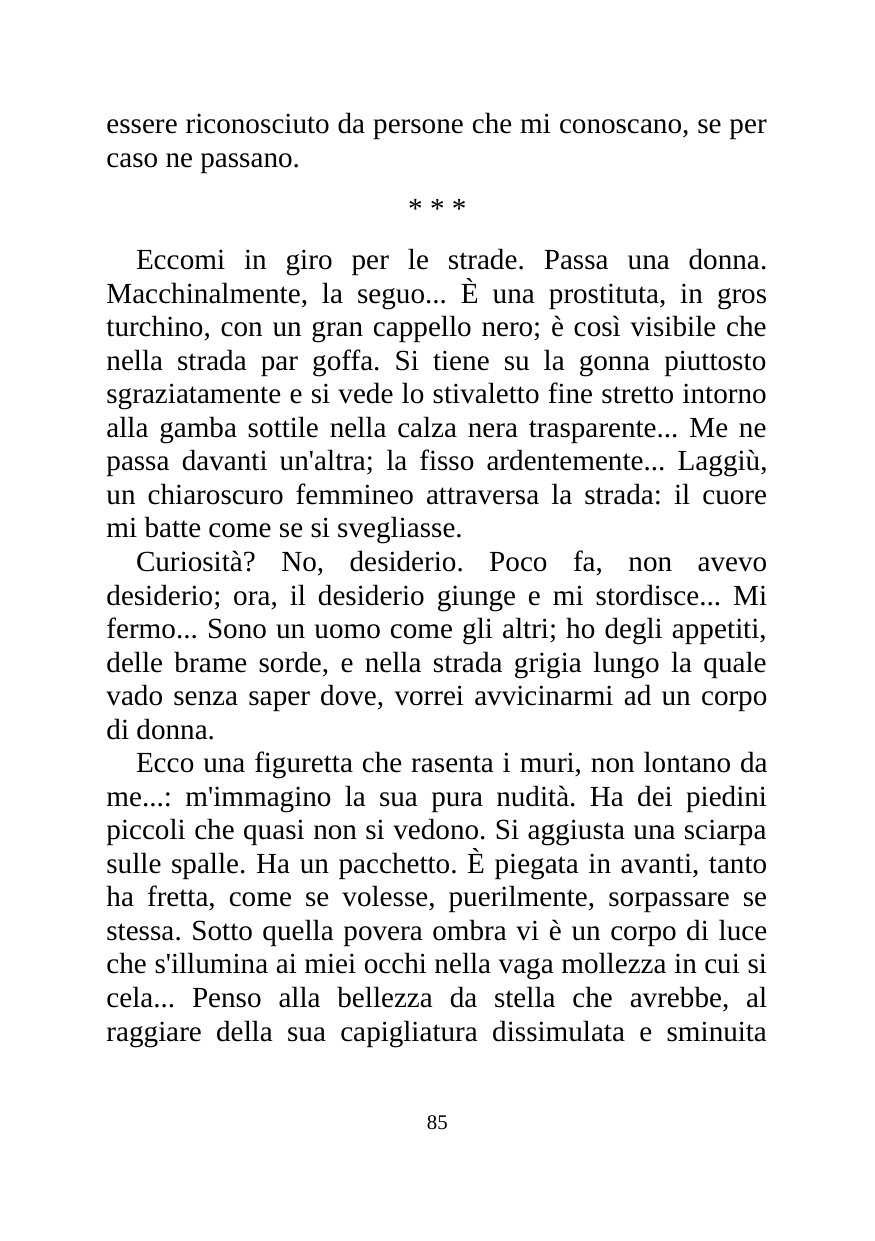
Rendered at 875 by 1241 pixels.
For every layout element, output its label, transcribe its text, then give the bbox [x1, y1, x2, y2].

text Curiosità? No, desiderio. Poco fa, non avevo desiderio; ora, il desiderio giunge e mi stordisce... Mi fermo... Sono un uomo come gli altri; ho degli appetiti, delle brame sorde, e nella strada grigia lungo la quale vado senza saper dove, vorrei avvicinarmi ad un corpo di donna. [106, 544, 768, 745]
text Eccomi in giro per le strade. Passa una donna. Macchinalmente, la seguo... È una prostituta, in gros turchino, con un gran cappello nero; è così visibile che nella strada par goffa. Si tiene su la gonna piuttosto sgraziatamente e si vede lo stivaletto fine stretto intorno alla gamba sottile nella calza nera trasparente... Me ne passa davanti un'altra; la fisso ardentemente... Laggiù, un chiaroscuro femmineo attraversa la strada: il cuore mi batte come se si svegliasse. [106, 242, 768, 544]
text essere riconosciuto da persone che mi conoscano, se per caso ne passano. [106, 106, 768, 173]
text * * * [106, 191, 768, 224]
text Ecco una figuretta che rasenta i muri, non lontano da me...: m'immagino la sua pura nudità. Ha dei piedini piccoli che quasi non si vedono. Si aggiusta una sciarpa sulle spalle. Ha un pacchetto. È piegata in avanti, tanto ha fretta, come se volesse, puerilmente, sorpassare se stessa. Sotto quella povera ombra vi è un corpo di luce che s'illumina ai miei occhi nella vaga mollezza in cui si cela... Penso alla bellezza da stella che avrebbe, al raggiare della sua capigliatura dissimulata e sminuita [106, 745, 768, 1047]
